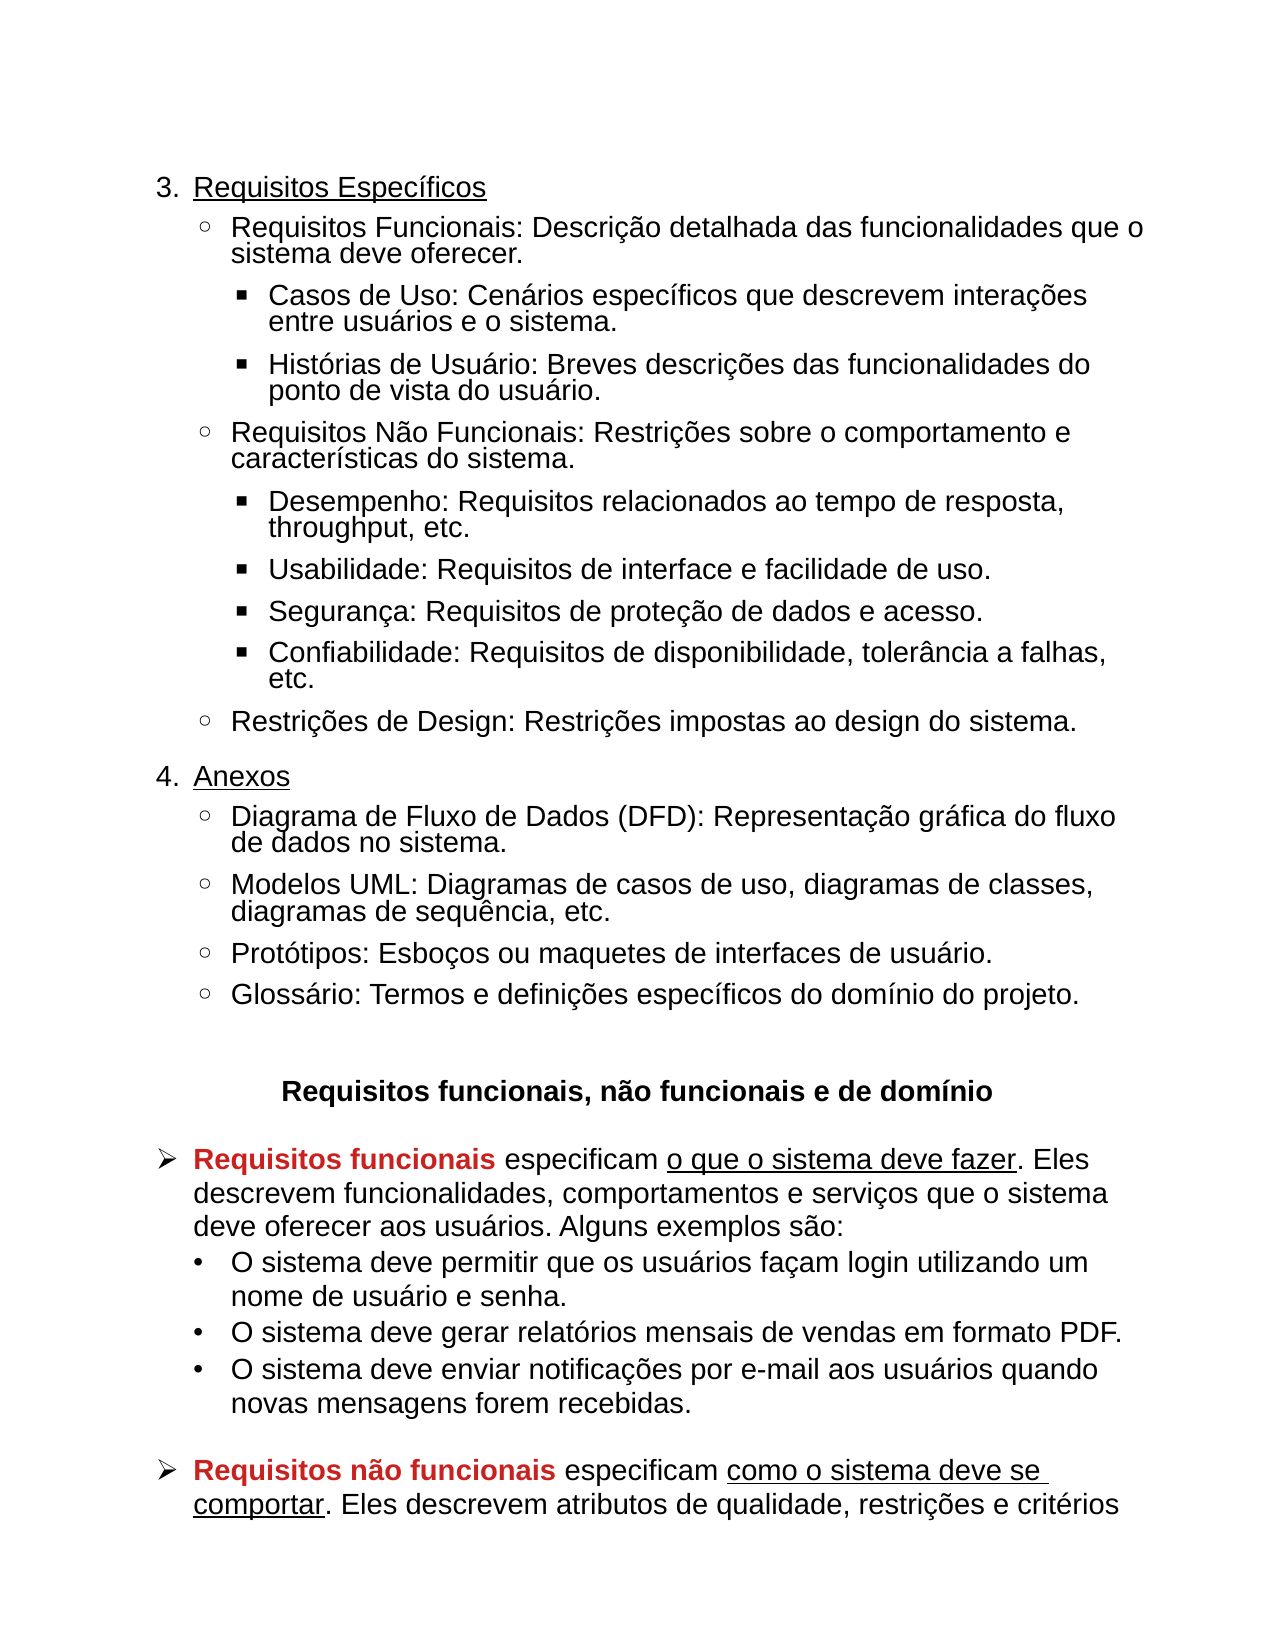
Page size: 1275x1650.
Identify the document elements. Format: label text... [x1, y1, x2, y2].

list Segurança: Requisitos de proteção de dados e acesso. [231, 599, 1157, 626]
list Diagrama de Fluxo de Dados (DFD): Representação gráfica do fluxo de dados no sistema. [193, 805, 1157, 859]
list Requisitos Funcionais: Descrição detalhada das funcionalidades que o sistema deve oferecer. [193, 216, 1157, 269]
list Glossário: Termos e definições específicos do domínio do projeto. [193, 983, 1157, 1010]
list Usabilidade: Requisitos de interface e facilidade de uso. [231, 558, 1157, 585]
subtitle Requisitos Específicos [156, 176, 1157, 203]
list O sistema deve permitir que os usuários façam login utilizando um nome de usuário e senha. [193, 1245, 1157, 1313]
list O sistema deve enviar notificações por e-mail aos usuários quando novas mensagens forem recebidas. [193, 1352, 1157, 1419]
list Desempenho: Requisitos relacionados ao tempo de resposta, throughput, etc. [231, 489, 1157, 543]
list Protótipos: Esboços ou maquetes de interfaces de usuário. [193, 942, 1157, 969]
list Casos de Uso: Cenários específicos que descrevem interações entre usuários e o sistema. [231, 284, 1157, 338]
list Modelos UML: Diagramas de casos de uso, diagramas de classes, diagramas de sequência, etc. [193, 873, 1157, 927]
list Requisitos Não Funcionais: Restrições sobre o comportamento e características do sistema. [193, 421, 1157, 475]
list Confiabilidade: Requisitos de disponibilidade, tolerância a falhas, etc. [231, 641, 1157, 695]
list Requisitos funcionais especificam o que o sistema deve fazer. Eles descrevem funcionalidades, comportamentos e serviços que o sistema deve oferecer aos usuários. Alguns exemplos são: [156, 1142, 1157, 1243]
list Restrições de Design: Restrições impostas ao design do sistema. [193, 709, 1157, 736]
subtitle Anexos [156, 766, 1157, 792]
list Histórias de Usuário: Breves descrições das funcionalidades do ponto de vista do usuário. [231, 352, 1157, 406]
list O sistema deve gerar relatórios mensais de vendas em formato PDF. [193, 1315, 1157, 1349]
list Requisitos não funcionais especificam como o sistema deve se comportar. Eles descrevem atributos de qualidade, restrições e critérios [156, 1453, 1157, 1521]
subtitle Requisitos funcionais, não funcionais e de domínio [118, 1074, 1157, 1107]
